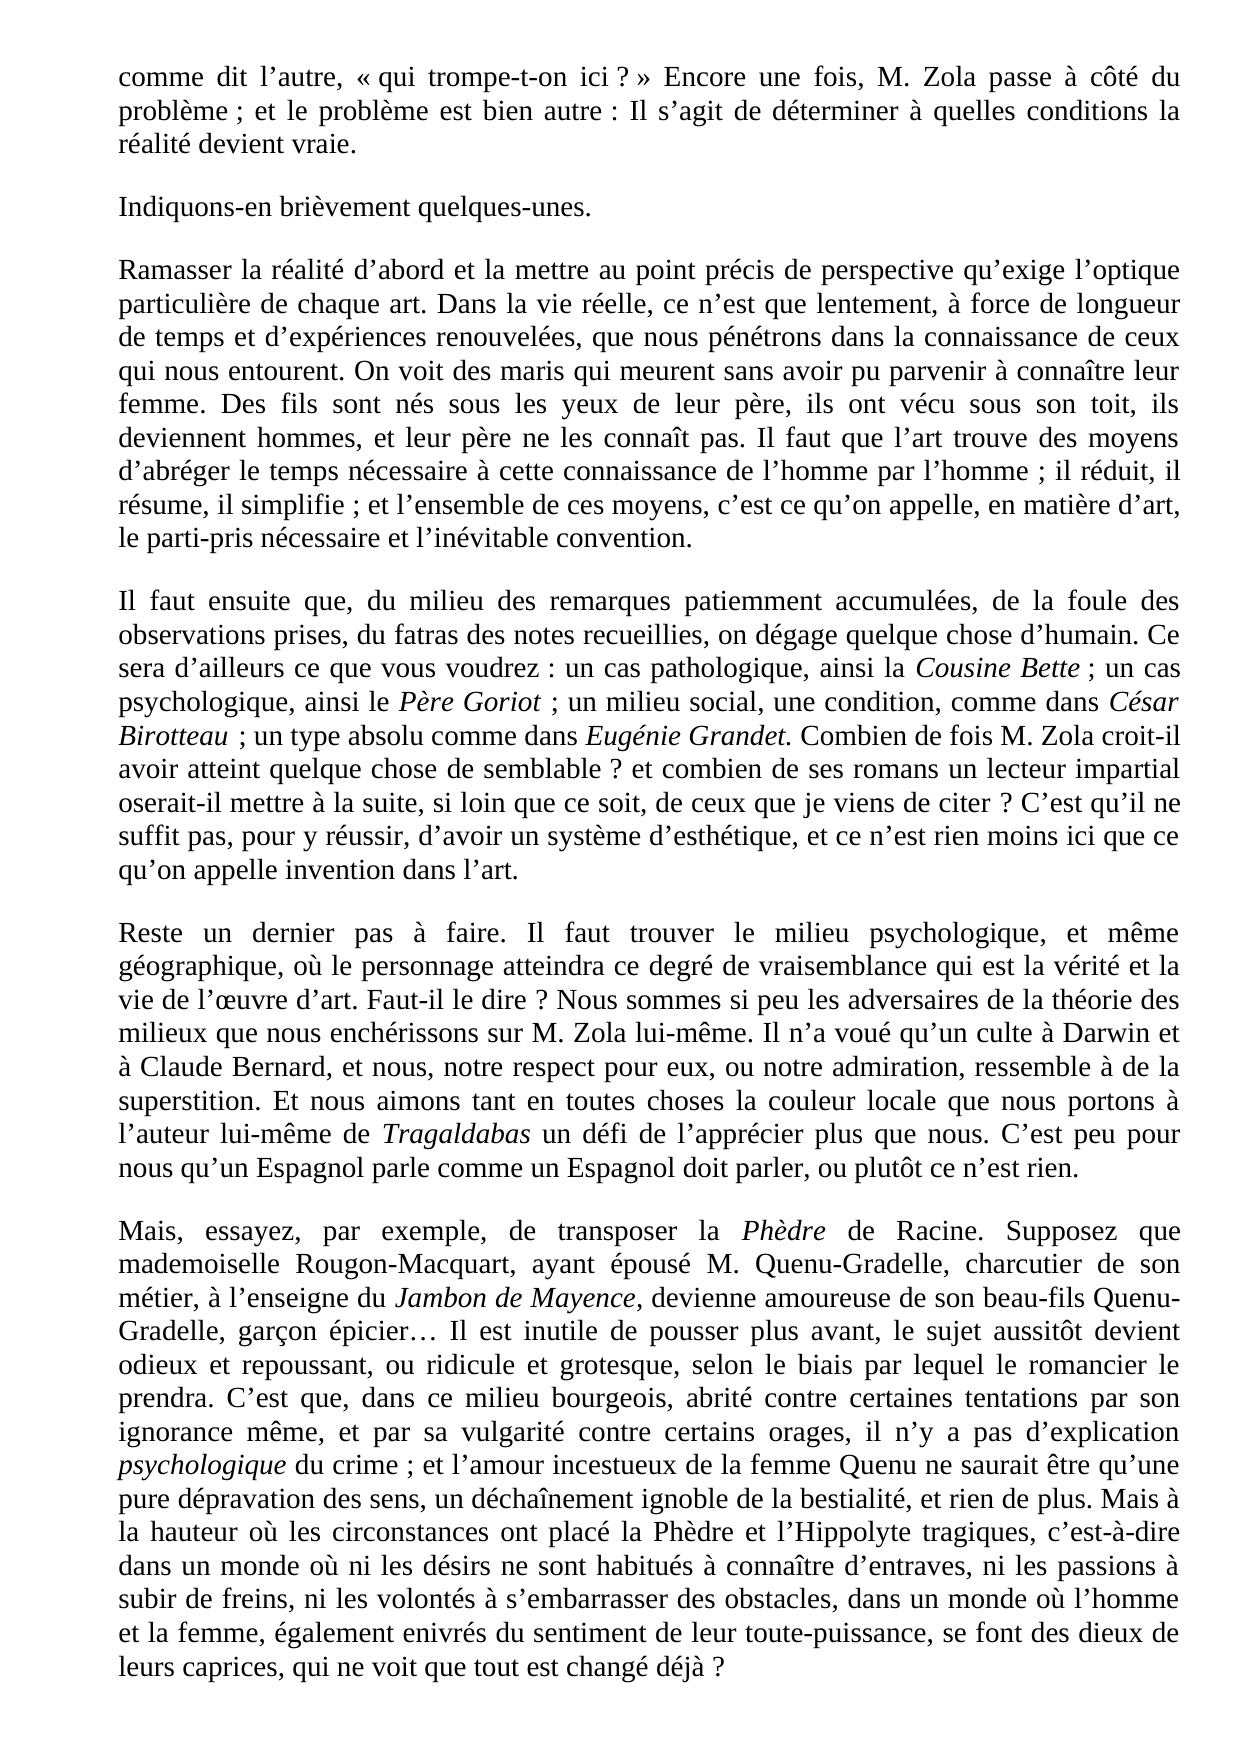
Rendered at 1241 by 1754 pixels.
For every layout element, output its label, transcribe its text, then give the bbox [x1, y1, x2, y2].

text comme dit l’autre, « qui trompe-t-on ici ? » Encore une fois, M. Zola passe à côté du problème ; et le problème est bien autre : Il s’agit de déterminer à quelles conditions la réalité devient vraie. [118, 59, 1181, 160]
text Il faut ensuite que, du milieu des remarques patiemment accumulées, de la foule des observations prises, du fatras des notes recueillies, on dégage quelque chose d’humain. Ce sera d’ailleurs ce que vous voudrez : un cas pathologique, ainsi la Cousine Bette ; un cas psychologique, ainsi le Père Goriot ; un milieu social, une condition, comme dans César Birotteau ; un type absolu comme dans Eugénie Grandet. Combien de fois M. Zola croit-il avoir atteint quelque chose de semblable ? et combien de ses romans un lecteur impartial oserait-il mettre à la suite, si loin que ce soit, de ceux que je viens de citer ? C’est qu’il ne suffit pas, pour y réussir, d’avoir un système d’esthétique, et ce n’est rien moins ici que ce qu’on appelle invention dans l’art. [118, 583, 1181, 885]
text Reste un dernier pas à faire. Il faut trouver le milieu psychologique, et même géographique, où le personnage atteindra ce degré de vraisemblance qui est la vérité et la vie de l’œuvre d’art. Faut-il le dire ? Nous sommes si peu les adversaires de la théorie des milieux que nous enchérissons sur M. Zola lui-même. Il n’a voué qu’un culte à Darwin et à Claude Bernard, et nous, notre respect pour eux, ou notre admiration, ressemble à de la superstition. Et nous aimons tant en toutes choses la couleur locale que nous portons à l’auteur lui-même de Tragaldabas un défi de l’apprécier plus que nous. C’est peu pour nous qu’un Espagnol parle comme un Espagnol doit parler, ou plutôt ce n’est rien. [118, 915, 1181, 1183]
text Indiquons-en brièvement quelques-unes. [118, 189, 1181, 223]
text Ramasser la réalité d’abord et la mettre au point précis de perspective qu’exige l’optique particulière de chaque art. Dans la vie réelle, ce n’est que lentement, à force de longueur de temps et d’expériences renouvelées, que nous pénétrons dans la connaissance de ceux qui nous entourent. On voit des maris qui meurent sans avoir pu parvenir à connaître leur femme. Des fils sont nés sous les yeux de leur père, ils ont vécu sous son toit, ils deviennent hommes, et leur père ne les connaît pas. Il faut que l’art trouve des moyens d’abréger le temps nécessaire à cette connaissance de l’homme par l’homme ; il réduit, il résume, il simplifie ; et l’ensemble de ces moyens, c’est ce qu’on appelle, en matière d’art, le parti-pris nécessaire et l’inévitable convention. [118, 252, 1181, 554]
text Mais, essayez, par exemple, de transposer la Phèdre de Racine. Supposez que mademoiselle Rougon-Macquart, ayant épousé M. Quenu-Gradelle, charcutier de son métier, à l’enseigne du Jambon de Mayence, devienne amoureuse de son beau-fils Quenu-Gradelle, garçon épicier… Il est inutile de pousser plus avant, le sujet aussitôt devient odieux et repoussant, ou ridicule et grotesque, selon le biais par lequel le romancier le prendra. C’est que, dans ce milieu bourgeois, abrité contre certaines tentations par son ignorance même, et par sa vulgarité contre certains orages, il n’y a pas d’explication psychologique du crime ; et l’amour incestueux de la femme Quenu ne saurait être qu’une pure dépravation des sens, un déchaînement ignoble de la bestialité, et rien de plus. Mais à la hauteur où les circonstances ont placé la Phèdre et l’Hippolyte tragiques, c’est-à-dire dans un monde où ni les désirs ne sont habitués à connaître d’entraves, ni les passions à subir de freins, ni les volontés à s’embarrasser des obstacles, dans un monde où l’homme et la femme, également enivrés du sentiment de leur toute-puissance, se font des dieux de leurs caprices, qui ne voit que tout est changé déjà ? [118, 1213, 1181, 1682]
